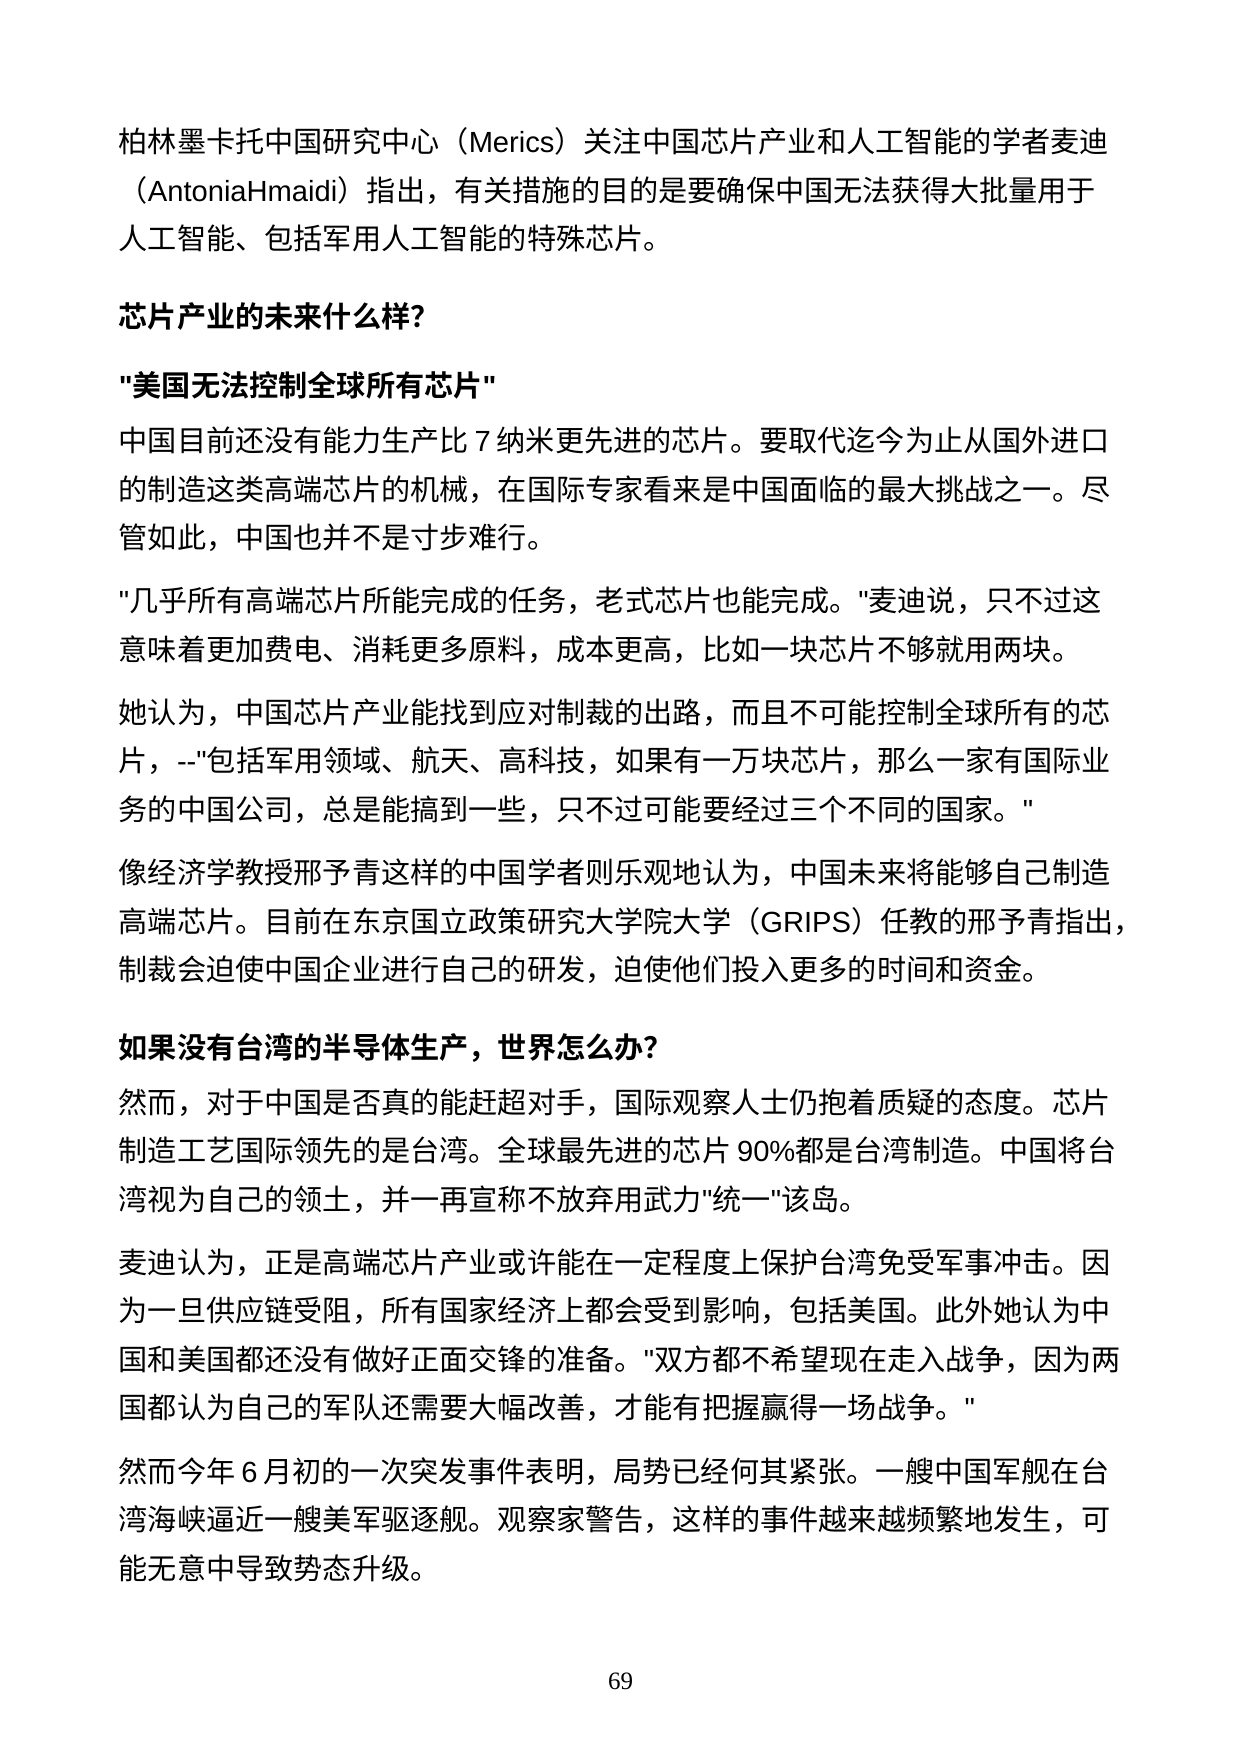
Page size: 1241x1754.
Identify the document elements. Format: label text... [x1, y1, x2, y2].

subtitle 如果没有台湾的半导体生产，世界怎么办？ [118, 1024, 1122, 1067]
subtitle "美国无法控制全球所有芯片" [118, 363, 1122, 405]
text 然而今年6月初的一次突发事件表明，局势已经何其紧张。一艘中国军舰在台湾海峡逼近一艘美军驱逐舰。观察家警告，这样的事件越来越频繁地发生，可能无意中导致势态升级。 [118, 1448, 1122, 1587]
text 然而，对于中国是否真的能赶超对手，国际观察人士仍抱着质疑的态度。芯片制造工艺国际领先的是台湾。全球最先进的芯片90%都是台湾制造。中国将台湾视为自己的领土，并一再宣称不放弃用武力"统一"该岛。 [118, 1079, 1122, 1218]
text 麦迪认为，正是高端芯片产业或许能在一定程度上保护台湾免受军事冲击。因为一旦供应链受阻，所有国家经济上都会受到影响，包括美国。此外她认为中国和美国都还没有做好正面交锋的准备。"双方都不希望现在走入战争，因为两国都认为自己的军队还需要大幅改善，才能有把握赢得一场战争。" [118, 1239, 1122, 1427]
text 中国目前还没有能力生产比7纳米更先进的芯片。要取代迄今为止从国外进口的制造这类高端芯片的机械，在国际专家看来是中国面临的最大挑战之一。尽管如此，中国也并不是寸步难行。 [118, 417, 1122, 557]
text 柏林墨卡托中国研究中心（Merics）关注中国芯片产业和人工智能的学者麦迪（AntoniaHmaidi）指出，有关措施的目的是要确保中国无法获得大批量用于人工智能、包括军用人工智能的特殊芯片。 [118, 118, 1122, 258]
subtitle 芯片产业的未来什么样？ [118, 293, 1122, 336]
text 像经济学教授邢予青这样的中国学者则乐观地认为，中国未来将能够自己制造高端芯片。目前在东京国立政策研究大学院大学（GRIPS）任教的邢予青指出，制裁会迫使中国企业进行自己的研发，迫使他们投入更多的时间和资金。 [118, 849, 1122, 989]
text 她认为，中国芯片产业能找到应对制裁的出路，而且不可能控制全球所有的芯片，--"包括军用领域、航天、高科技，如果有一万块芯片，那么一家有国际业务的中国公司，总是能搞到一些，只不过可能要经过三个不同的国家。" [118, 689, 1122, 829]
text "几乎所有高端芯片所能完成的任务，老式芯片也能完成。"麦迪说，只不过这意味着更加费电、消耗更多原料，成本更高，比如一块芯片不够就用两块。 [118, 578, 1122, 668]
